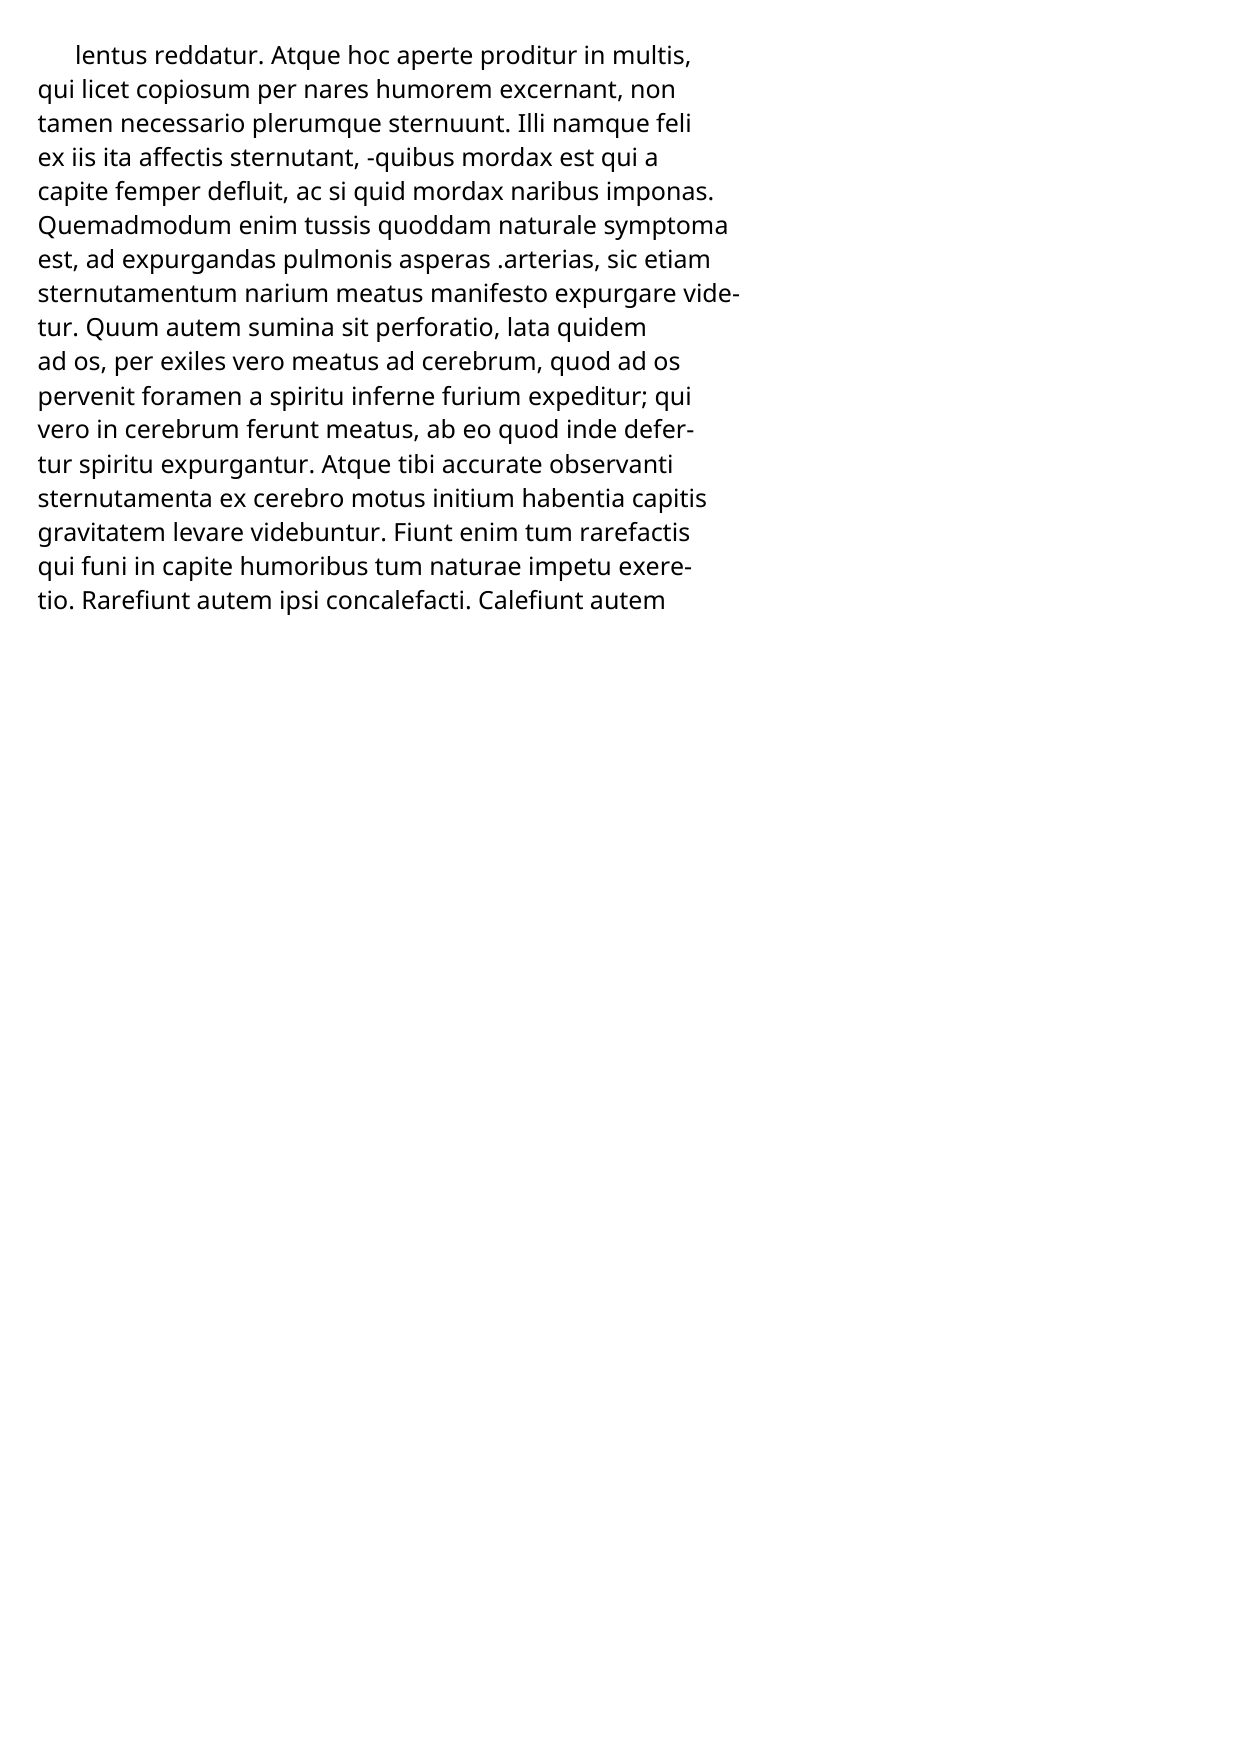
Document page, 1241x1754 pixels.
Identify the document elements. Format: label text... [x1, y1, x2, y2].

text lentus reddatur. Atque hoc aperte proditur in multis, qui licet copiosum per nares humorem excernant, non tamen necessario plerumque sternuunt. Illi namque feli ex iis ita affectis sternutant, -quibus mordax est qui a capite femper defluit, ac si quid mordax naribus imponas. Quemadmodum enim tussis quoddam naturale symptoma est, ad expurgandas pulmonis asperas .arterias, sic etiam sternutamentum narium meatus manifesto expurgare vide- tur. Quum autem sumina sit perforatio, lata quidem ad os, per exiles vero meatus ad cerebrum, quod ad os pervenit foramen a spiritu inferne furium expeditur; qui vero in cerebrum ferunt meatus, ab eo quod inde defer- tur spiritu expurgantur. Atque tibi accurate observanti sternutamenta ex cerebro motus initium habentia capitis gravitatem levare videbuntur. Fiunt enim tum rarefactis qui funi in capite humoribus tum naturae impetu exere- tio. Rarefiunt autem ipsi concalefacti. Calefiunt autem [37, 37, 1203, 617]
